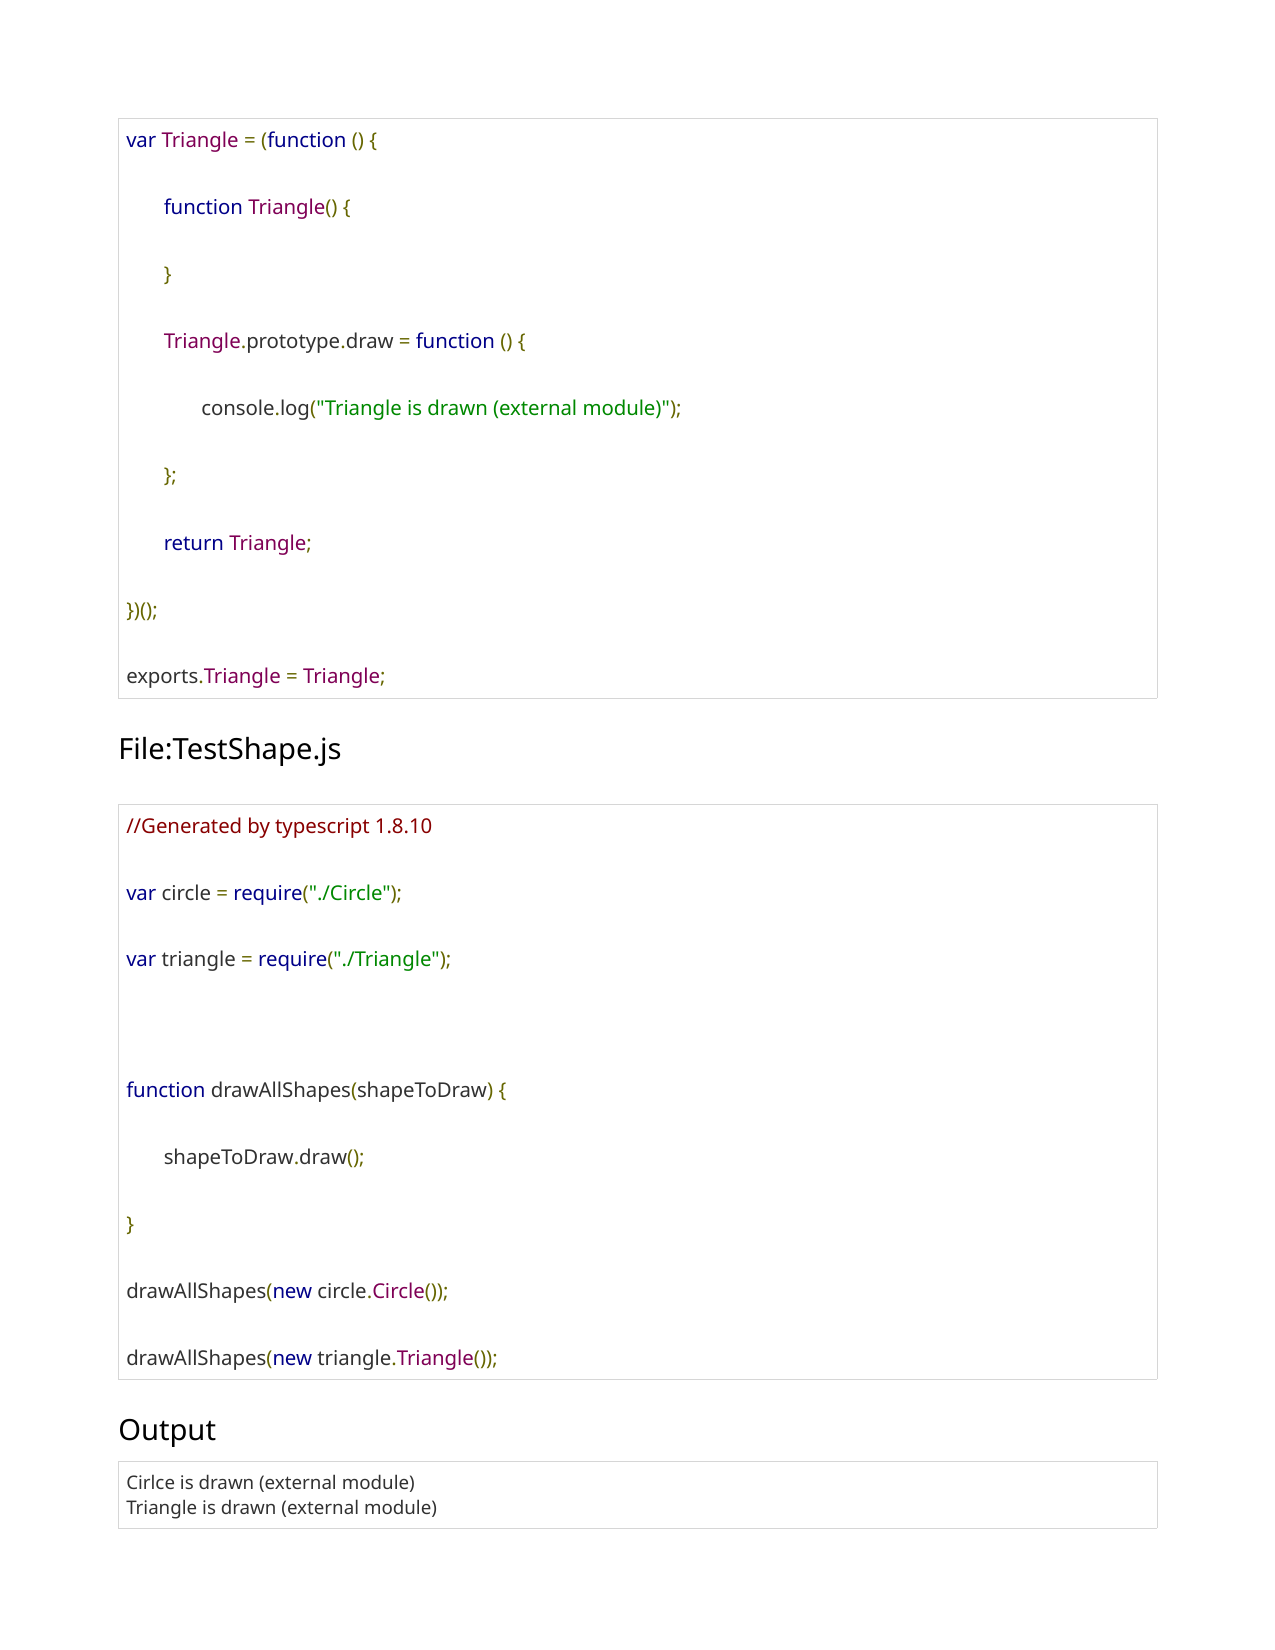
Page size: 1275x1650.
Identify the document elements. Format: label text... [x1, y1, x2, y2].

text Cirlce is drawn (external module) [119, 1462, 1157, 1487]
text function Triangle() { [119, 185, 1157, 221]
text } [119, 1202, 1157, 1237]
text console.log("Triangle is drawn (external module)"); [119, 386, 1157, 422]
subtitle Output [118, 1409, 1157, 1449]
text function drawAllShapes(shapeToDraw) { [119, 1068, 1157, 1103]
text }; [119, 453, 1157, 489]
text var Triangle = (function () { [119, 119, 1157, 154]
text exports.Triangle = Triangle; [119, 654, 1157, 698]
text shapeToDraw.draw(); [119, 1135, 1157, 1171]
text })(); [119, 587, 1157, 623]
text Triangle is drawn (external module) [119, 1487, 1157, 1528]
text Triangle.prototype.draw = function () { [119, 319, 1157, 355]
subtitle File:TestShape.js [118, 728, 1157, 768]
text //Generated by typescript 1.8.10 [119, 805, 1157, 839]
text drawAllShapes(new circle.Circle()); [119, 1268, 1157, 1304]
text } [119, 252, 1157, 288]
text var triangle = require("./Triangle"); [119, 937, 1157, 973]
text drawAllShapes(new triangle.Triangle()); [119, 1335, 1157, 1379]
text var circle = require("./Circle"); [119, 870, 1157, 906]
text return Triangle; [119, 520, 1157, 556]
